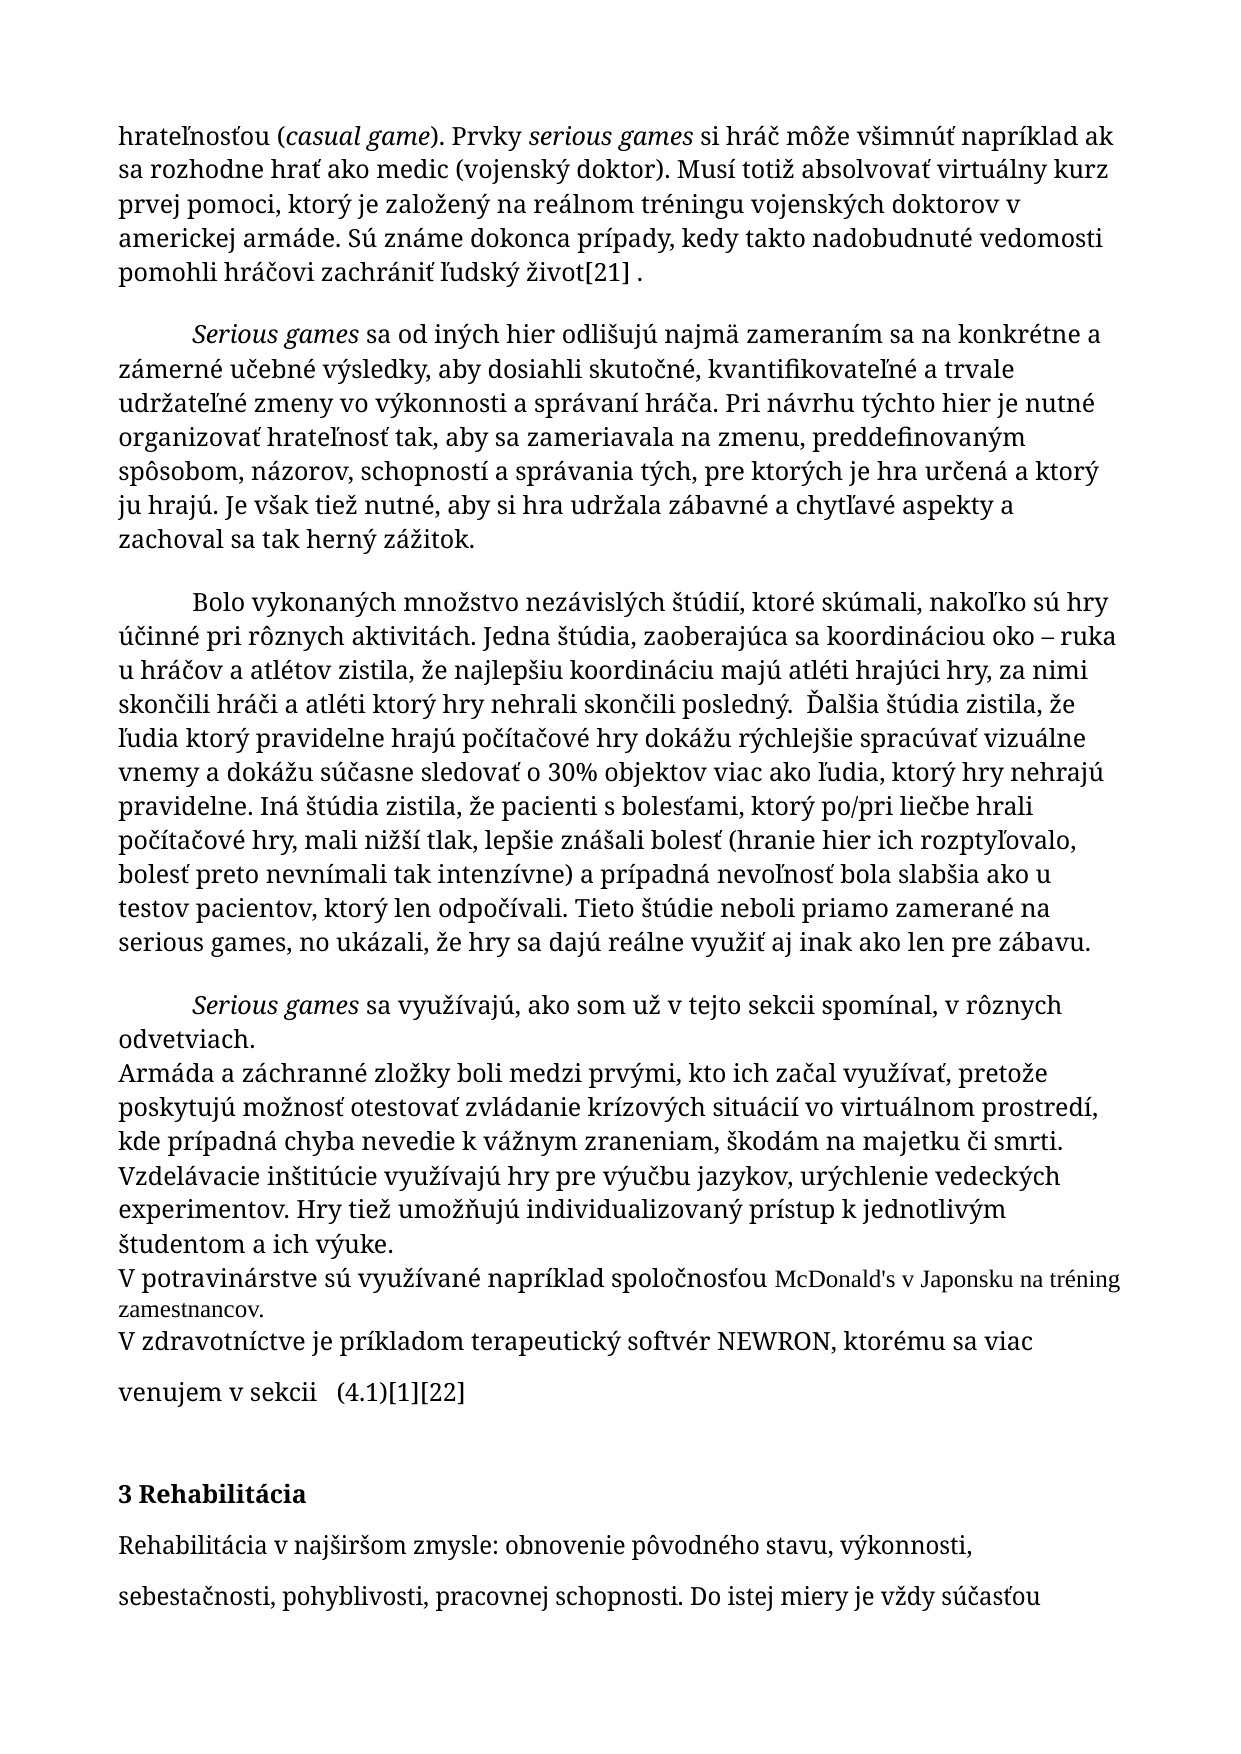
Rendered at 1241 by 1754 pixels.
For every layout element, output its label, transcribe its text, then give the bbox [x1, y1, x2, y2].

text 3 Rehabilitácia [118, 1476, 1122, 1510]
text V zdravotníctve je príkladom terapeutický softvér NEWRON, ktorému sa viac venujem v sekcii (4.1)[1][22] [118, 1323, 1122, 1408]
text hrateľnosťou (casual game). Prvky serious games si hráč môže všimnúť napríklad ak sa rozhodne hrať ako medic (vojenský doktor). Musí totiž absolvovať virtuálny kurz prvej pomoci, ktorý je založený na reálnom tréningu vojenských doktorov v americkej armáde. Sú známe dokonca prípady, kedy takto nadobudnuté vedomosti pomohli hráčovi zachrániť ľudský život[21] . [118, 118, 1122, 288]
text Serious games sa využívajú, ako som už v tejto sekcii spomínal, v rôznych odvetviach. [118, 988, 1122, 1056]
text Serious games sa od iných hier odlišujú najmä zameraním sa na konkrétne a zámerné učebné výsledky, aby dosiahli skutočné, kvantifikovateľné a trvale udržateľné zmeny vo výkonnosti a správaní hráča. Pri návrhu týchto hier je nutné organizovať hrateľnosť tak, aby sa zameriavala na zmenu, preddefinovaným spôsobom, názorov, schopností a správania tých, pre ktorých je hra určená a ktorý ju hrajú. Je však tiež nutné, aby si hra udržala zábavné a chytľavé aspekty a zachoval sa tak herný zážitok. [118, 317, 1122, 556]
text Rehabilitácia v najširšom zmysle: obnovenie pôvodného stavu, výkonnosti, sebestačnosti, pohyblivosti, pracovnej schopnosti. Do istej miery je vždy súčasťou [118, 1527, 1122, 1612]
text Vzdelávacie inštitúcie využívajú hry pre výučbu jazykov, urýchlenie vedeckých experimentov. Hry tiež umožňujú individualizovaný prístup k jednotlivým študentom a ich výuke. [118, 1158, 1122, 1260]
text Bolo vykonaných množstvo nezávislých štúdií, ktoré skúmali, nakoľko sú hry účinné pri rôznych aktivitách. Jedna štúdia, zaoberajúca sa koordináciou oko – ruka u hráčov a atlétov zistila, že najlepšiu koordináciu majú atléti hrajúci hry, za nimi skončili hráči a atléti ktorý hry nehrali skončili posledný. Ďalšia štúdia zistila, že ľudia ktorý pravidelne hrajú počítačové hry dokážu rýchlejšie spracúvať vizuálne vnemy a dokážu súčasne sledovať o 30% objektov viac ako ľudia, ktorý hry nehrajú pravidelne. Iná štúdia zistila, že pacienti s bolesťami, ktorý po/pri liečbe hrali počítačové hry, mali nižší tlak, lepšie znášali bolesť (hranie hier ich rozptyľovalo, bolesť preto nevnímali tak intenzívne) a prípadná nevoľnosť bola slabšia ako u testov pacientov, ktorý len odpočívali. Tieto štúdie neboli priamo zamerané na serious games, no ukázali, že hry sa dajú reálne využiť aj inak ako len pre zábavu. [118, 584, 1122, 959]
text Armáda a záchranné zložky boli medzi prvými, kto ich začal využívať, pretože poskytujú možnosť otestovať zvládanie krízových situácií vo virtuálnom prostredí, kde prípadná chyba nevedie k vážnym zraneniam, škodám na majetku či smrti. [118, 1056, 1122, 1158]
text V potravinárstve sú využívané napríklad spoločnosťou McDonald's v Japonsku na tréning zamestnancov. [118, 1260, 1122, 1323]
